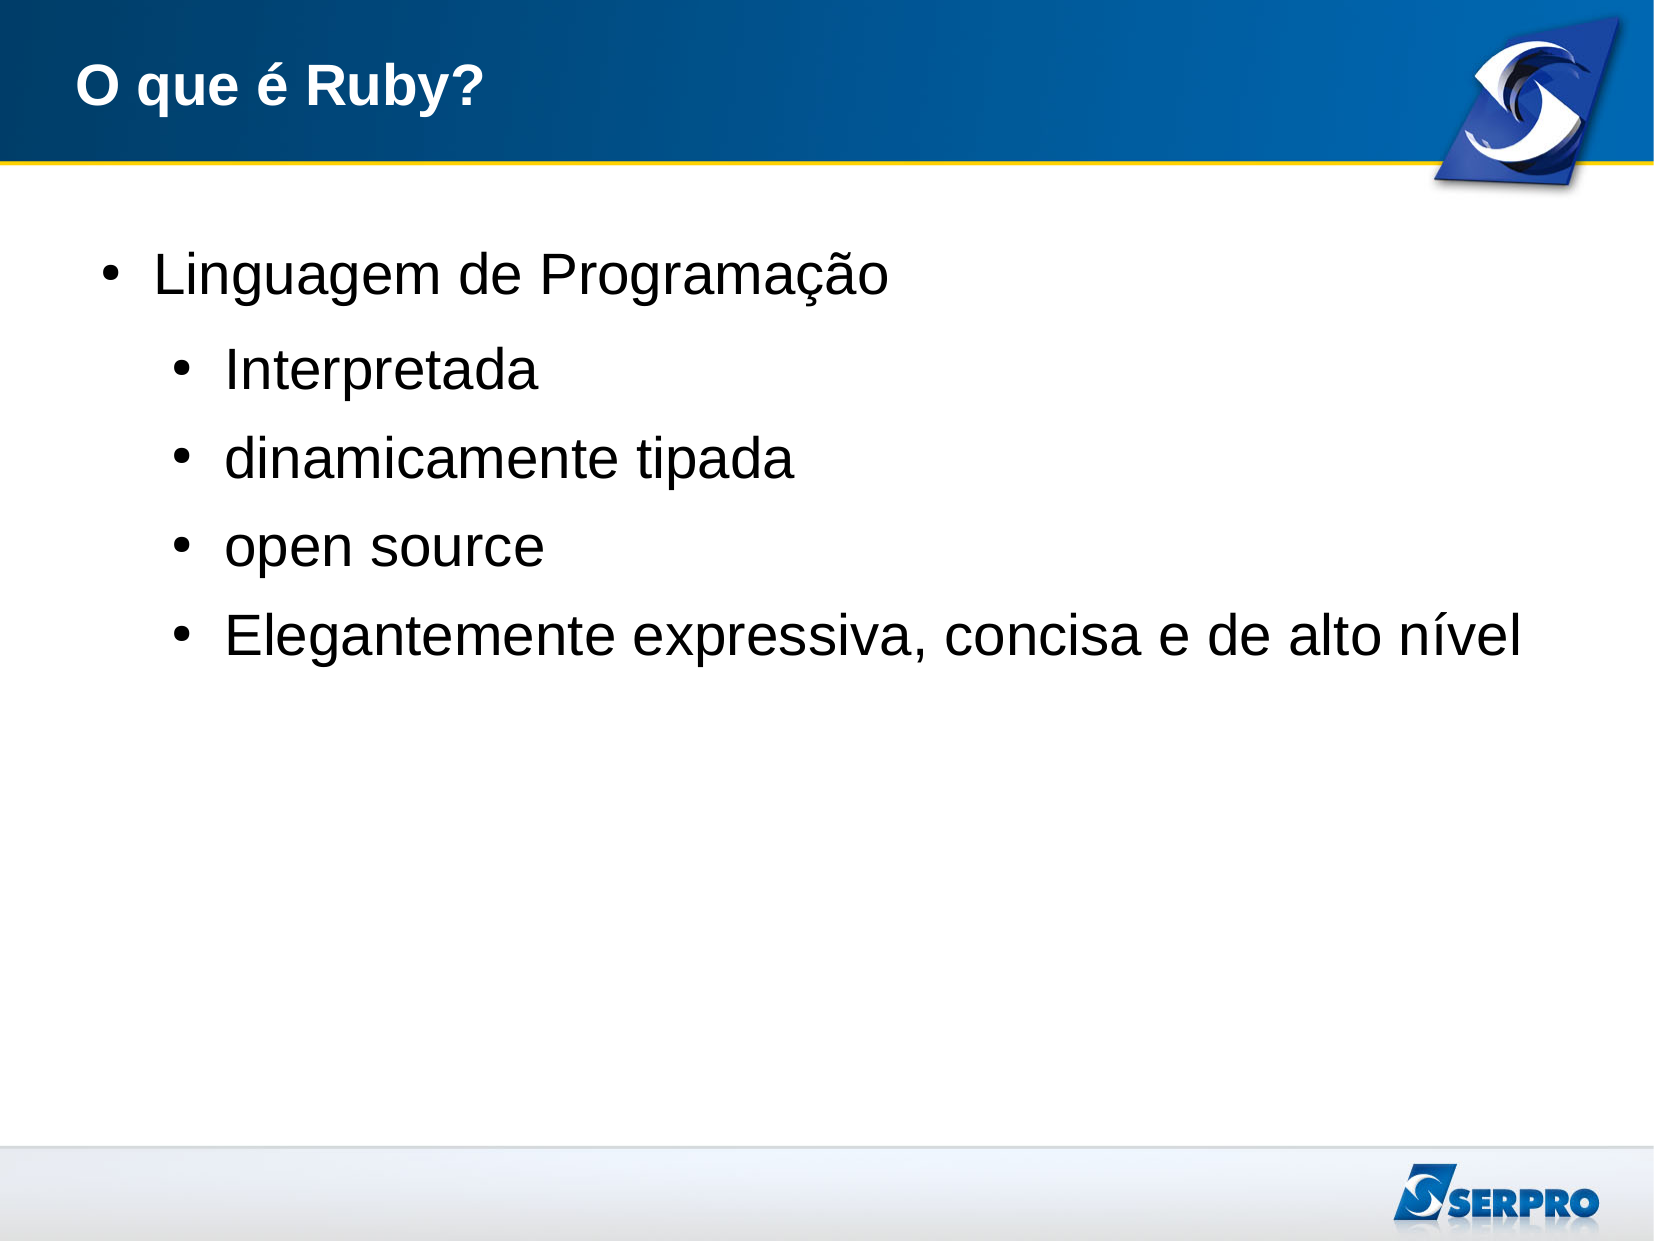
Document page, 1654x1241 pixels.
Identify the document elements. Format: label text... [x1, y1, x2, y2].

title O que é Ruby? [75, 41, 1434, 130]
picture [0, 0, 1654, 1241]
list Linguagem de Programação Interpretada dinamicamente tipada open source Elegantemente expressiva, concisa e de alto nível [82, 242, 1571, 1076]
